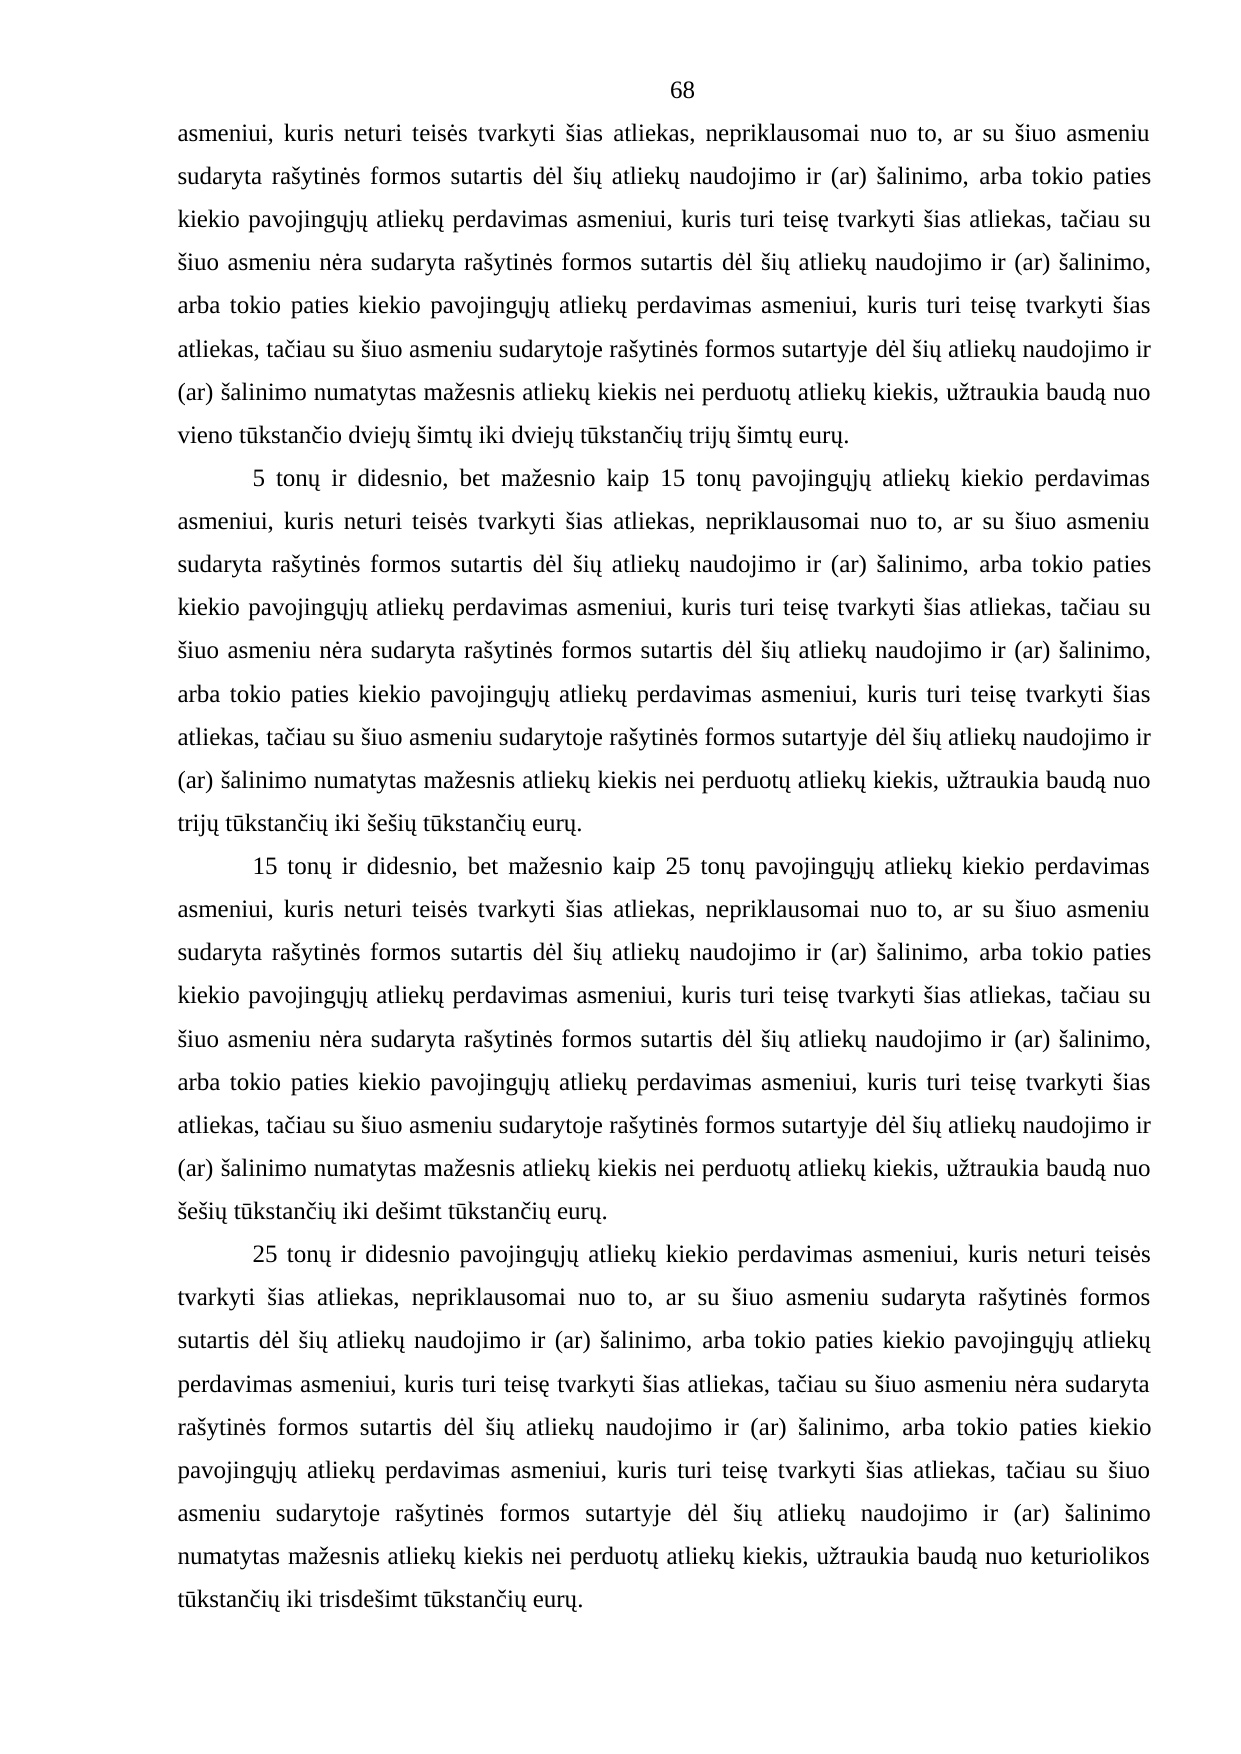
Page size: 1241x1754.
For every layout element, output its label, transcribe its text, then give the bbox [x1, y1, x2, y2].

text asmeniui, kuris neturi teisės tvarkyti šias atliekas, nepriklausomai nuo to, ar su šiuo asmeniu sudaryta rašytinės formos sutartis dėl šių atliekų naudojimo ir (ar) šalinimo, arba tokio paties kiekio pavojingųjų atliekų perdavimas asmeniui, kuris turi teisę tvarkyti šias atliekas, tačiau su šiuo asmeniu nėra sudaryta rašytinės formos sutartis dėl šių atliekų naudojimo ir (ar) šalinimo, arba tokio paties kiekio pavojingųjų atliekų perdavimas asmeniui, kuris turi teisę tvarkyti šias atliekas, tačiau su šiuo asmeniu sudarytoje rašytinės formos sutartyje dėl šių atliekų naudojimo ir (ar) šalinimo numatytas mažesnis atliekų kiekis nei perduotų atliekų kiekis, užtraukia baudą nuo vieno tūkstančio dviejų šimtų iki dviejų tūkstančių trijų šimtų eurų. [177, 118, 1151, 449]
text 15 tonų ir didesnio, bet mažesnio kaip 25 tonų pavojingųjų atliekų kiekio perdavimas asmeniui, kuris neturi teisės tvarkyti šias atliekas, nepriklausomai nuo to, ar su šiuo asmeniu sudaryta rašytinės formos sutartis dėl šių atliekų naudojimo ir (ar) šalinimo, arba tokio paties kiekio pavojingųjų atliekų perdavimas asmeniui, kuris turi teisę tvarkyti šias atliekas, tačiau su šiuo asmeniu nėra sudaryta rašytinės formos sutartis dėl šių atliekų naudojimo ir (ar) šalinimo, arba tokio paties kiekio pavojingųjų atliekų perdavimas asmeniui, kuris turi teisę tvarkyti šias atliekas, tačiau su šiuo asmeniu sudarytoje rašytinės formos sutartyje dėl šių atliekų naudojimo ir (ar) šalinimo numatytas mažesnis atliekų kiekis nei perduotų atliekų kiekis, užtraukia baudą nuo šešių tūkstančių iki dešimt tūkstančių eurų. [177, 851, 1151, 1225]
text 25 tonų ir didesnio pavojingųjų atliekų kiekio perdavimas asmeniui, kuris neturi teisės tvarkyti šias atliekas, nepriklausomai nuo to, ar su šiuo asmeniu sudaryta rašytinės formos sutartis dėl šių atliekų naudojimo ir (ar) šalinimo, arba tokio paties kiekio pavojingųjų atliekų perdavimas asmeniui, kuris turi teisę tvarkyti šias atliekas, tačiau su šiuo asmeniu nėra sudaryta rašytinės formos sutartis dėl šių atliekų naudojimo ir (ar) šalinimo, arba tokio paties kiekio pavojingųjų atliekų perdavimas asmeniui, kuris turi teisę tvarkyti šias atliekas, tačiau su šiuo asmeniu sudarytoje rašytinės formos sutartyje dėl šių atliekų naudojimo ir (ar) šalinimo numatytas mažesnis atliekų kiekis nei perduotų atliekų kiekis, užtraukia baudą nuo keturiolikos tūkstančių iki trisdešimt tūkstančių eurų. [177, 1239, 1151, 1613]
text 5 tonų ir didesnio, bet mažesnio kaip 15 tonų pavojingųjų atliekų kiekio perdavimas asmeniui, kuris neturi teisės tvarkyti šias atliekas, nepriklausomai nuo to, ar su šiuo asmeniu sudaryta rašytinės formos sutartis dėl šių atliekų naudojimo ir (ar) šalinimo, arba tokio paties kiekio pavojingųjų atliekų perdavimas asmeniui, kuris turi teisę tvarkyti šias atliekas, tačiau su šiuo asmeniu nėra sudaryta rašytinės formos sutartis dėl šių atliekų naudojimo ir (ar) šalinimo, arba tokio paties kiekio pavojingųjų atliekų perdavimas asmeniui, kuris turi teisę tvarkyti šias atliekas, tačiau su šiuo asmeniu sudarytoje rašytinės formos sutartyje dėl šių atliekų naudojimo ir (ar) šalinimo numatytas mažesnis atliekų kiekis nei perduotų atliekų kiekis, užtraukia baudą nuo trijų tūkstančių iki šešių tūkstančių eurų. [177, 463, 1151, 837]
